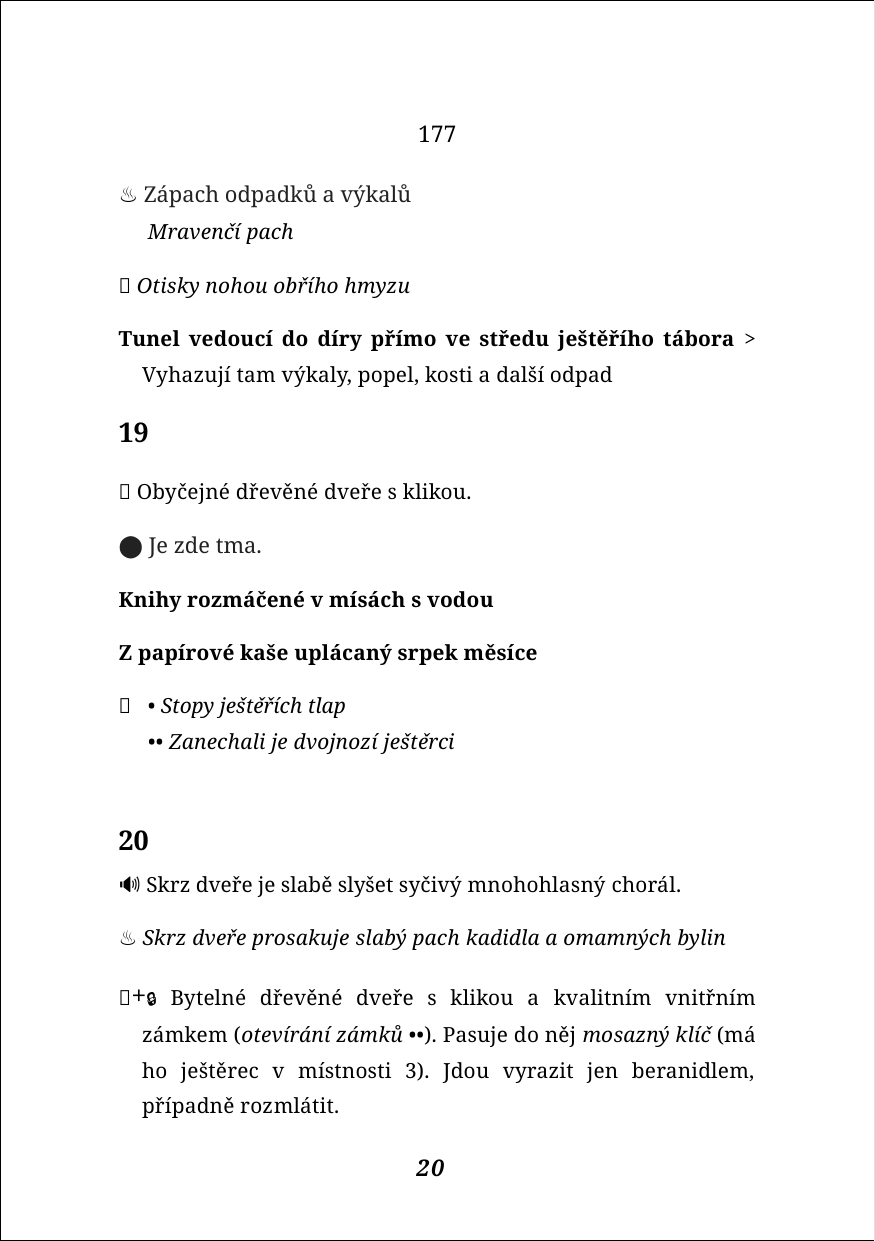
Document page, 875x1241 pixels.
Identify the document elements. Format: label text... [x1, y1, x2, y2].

text Tunel vedoucí do díry přímo ve středu ještěřího tábora > Vyhazují tam výkaly, popel, kosti a další odpad [118, 324, 756, 388]
text 🔊 Skrz dveře je slabě slyšet syčivý mnohohlasný chorál. [118, 870, 756, 898]
text 19 [118, 413, 756, 450]
subtitle 20 [118, 821, 756, 858]
text 👣 • Stopy ještěřích tlap •• Zanechali je dvojnozí ještěrci [118, 691, 756, 755]
text Z papírové kaše uplácaný srpek měsíce [118, 638, 756, 667]
text ⬤ Je zde tma. [118, 530, 756, 560]
text ♨ Skrz dveře prosakuje slabý pach kadidla a omamných bylin [118, 923, 756, 952]
text 🚪+🔒 Bytelné dřevěné dveře s klikou a kvalitním vnitřním zámkem (otevírání zámků ••). Pasuje do něj mosazný klíč (má ho ještěrec v místnosti 3). Jdou vyrazit jen beranidlem, případně rozmlátit. [118, 977, 756, 1120]
text 👣 Otisky nohou obřího hmyzu [118, 271, 756, 299]
text 🚪 Obyčejné dřevěné dveře s klikou. [118, 477, 756, 505]
text ♨ Zápach odpadků a výkalů Mravenčí pach [118, 179, 756, 246]
text Knihy rozmáčené v mísách s vodou [118, 585, 756, 613]
